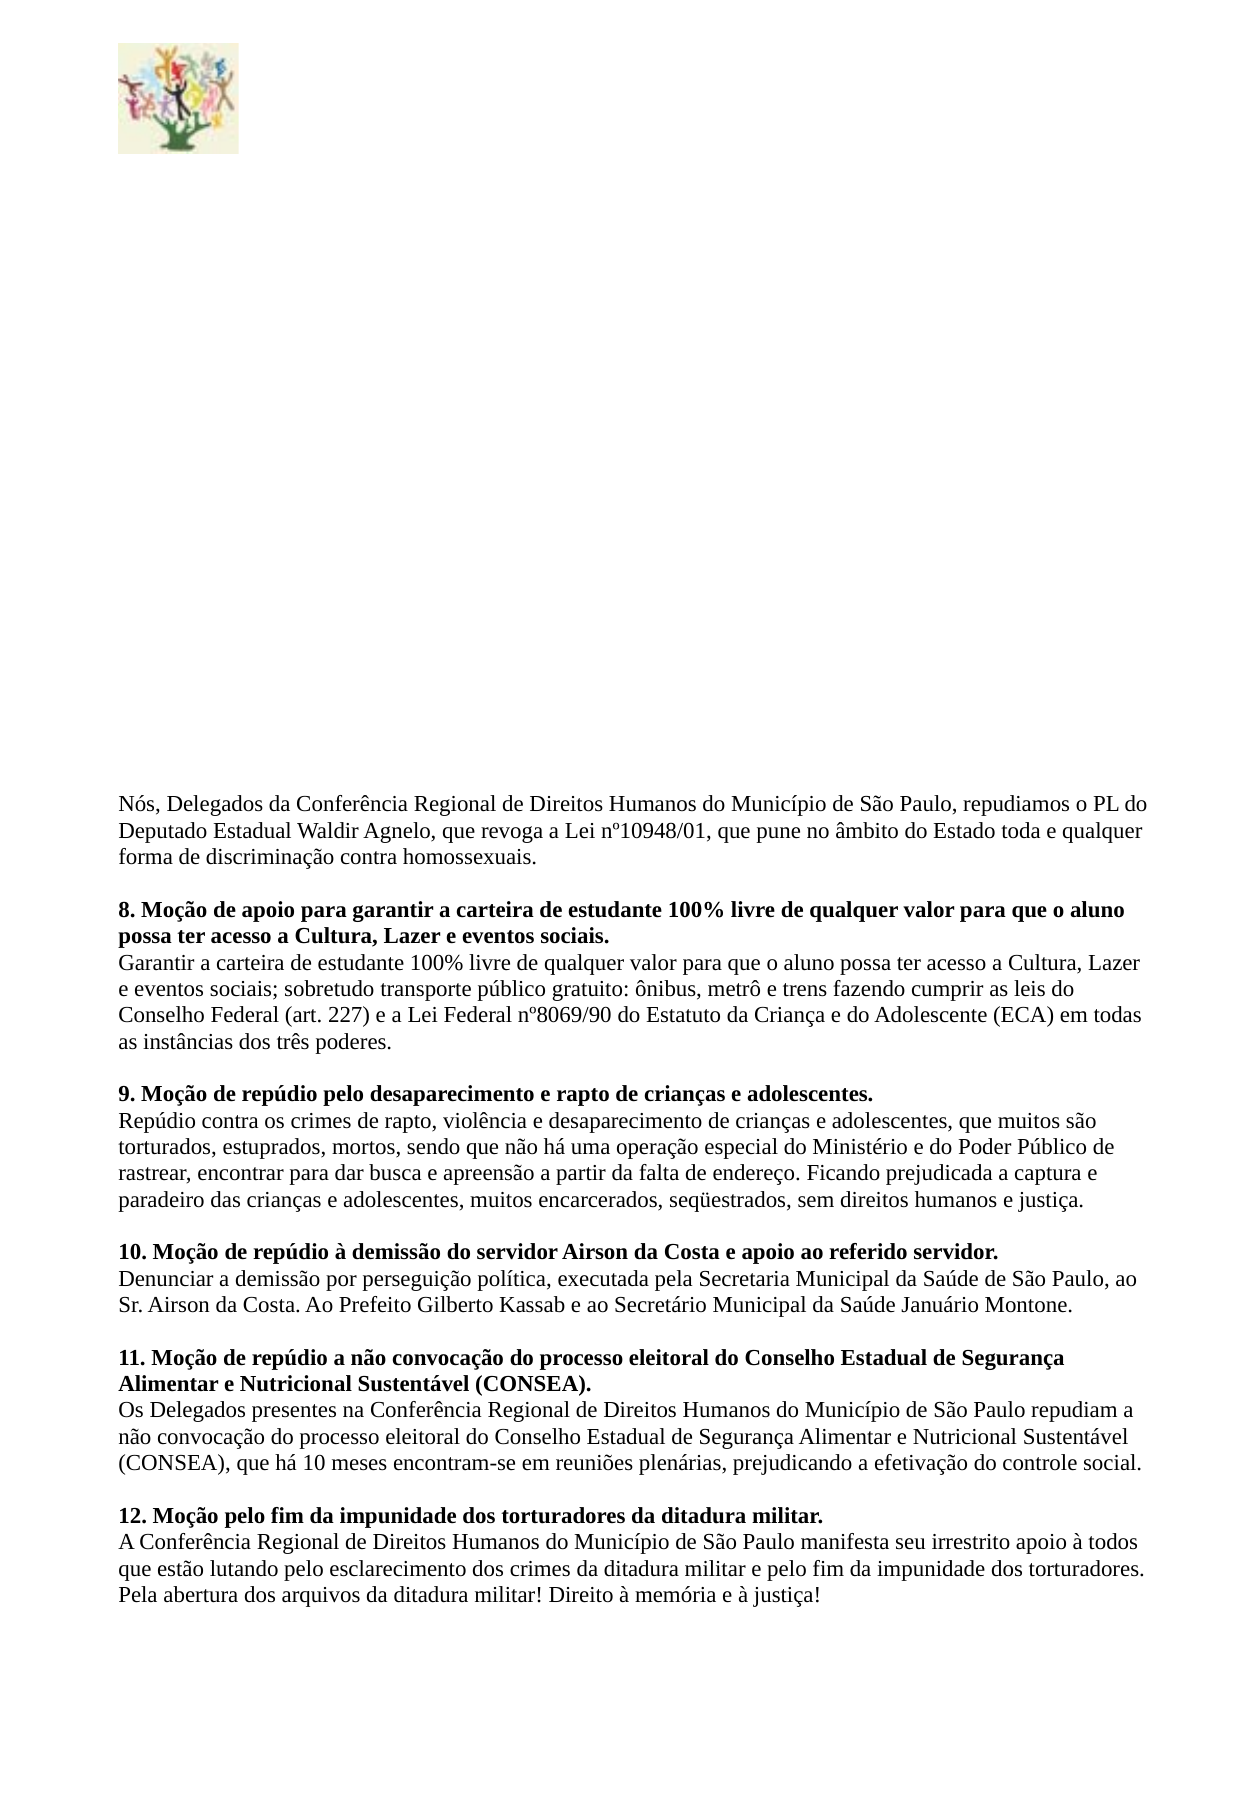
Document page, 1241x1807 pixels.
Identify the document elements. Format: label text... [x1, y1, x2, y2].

text Os Delegados presentes na Conferência Regional de Direitos Humanos do Município de São Paulo repudiam a não convocação do processo eleitoral do Conselho Estadual de Segurança Alimentar e Nutricional Sustentável (CONSEA), que há 10 meses encontram-se em reuniões plenárias, prejudicando a efetivação do controle social. [118, 1397, 1151, 1476]
text 9. Moção de repúdio pelo desaparecimento e rapto de crianças e adolescentes. [118, 1080, 963, 1106]
picture [118, 43, 239, 154]
text Denunciar a demissão por perseguição política, executada pela Secretaria Municipal da Saúde de São Paulo, ao Sr. Airson da Costa. Ao Prefeito Gilberto Kassab e ao Secretário Municipal da Saúde Januário Montone. [118, 1265, 1150, 1317]
text 10. Moção de repúdio à demissão do servidor Airson da Costa e apoio ao referido servidor. [118, 1238, 1092, 1264]
text Garantir a carteira de estudante 100% livre de qualquer valor para que o aluno possa ter acesso a Cultura, Lazer e eventos sociais; sobretudo transporte público gratuito: ônibus, metrô e trens fazendo cumprir as leis do Conselho Federal (art. 227) e a Lei Federal nº8069/90 do Estatuto da Criança e do Adolescente (ECA) em todas as instâncias dos três poderes. [118, 949, 1154, 1054]
text 11. Moção de repúdio a não convocação do processo eleitoral do Conselho Estadual de Segurança Alimentar e Nutricional Sustentável (CONSEA). [118, 1343, 1155, 1396]
text Repúdio contra os crimes de rapto, violência e desaparecimento de crianças e adolescentes, que muitos são torturados, estuprados, mortos, sendo que não há uma operação especial do Ministério e do Poder Público de rastrear, encontrar para dar busca e apreensão a partir da falta de endereço. Ficando prejudicada a captura e paradeiro das crianças e adolescentes, muitos encarcerados, seqüestrados, sem direitos humanos e justiça. [118, 1107, 1152, 1212]
text 8. Moção de apoio para garantir a carteira de estudante 100% livre de qualquer valor para que o aluno possa ter acesso a Cultura, Lazer e eventos sociais. [118, 896, 1150, 948]
text A Conferência Regional de Direitos Humanos do Município de São Paulo manifesta seu irrestrito apoio à todos que estão lutando pelo esclarecimento dos crimes da ditadura militar e pelo fim da impunidade dos torturadores. Pela abertura dos arquivos da ditadura militar! Direito à memória e à justiça! [118, 1528, 1157, 1607]
text Nós, Delegados da Conferência Regional de Direitos Humanos do Município de São Paulo, repudiamos o PL do Deputado Estadual Waldir Agnelo, que revoga a Lei nº10948/01, que pune no âmbito do Estado toda e qualquer forma de discriminação contra homossexuais. [118, 791, 1153, 869]
text 12. Moção pelo fim da impunidade dos torturadores da ditadura militar. [118, 1502, 914, 1528]
